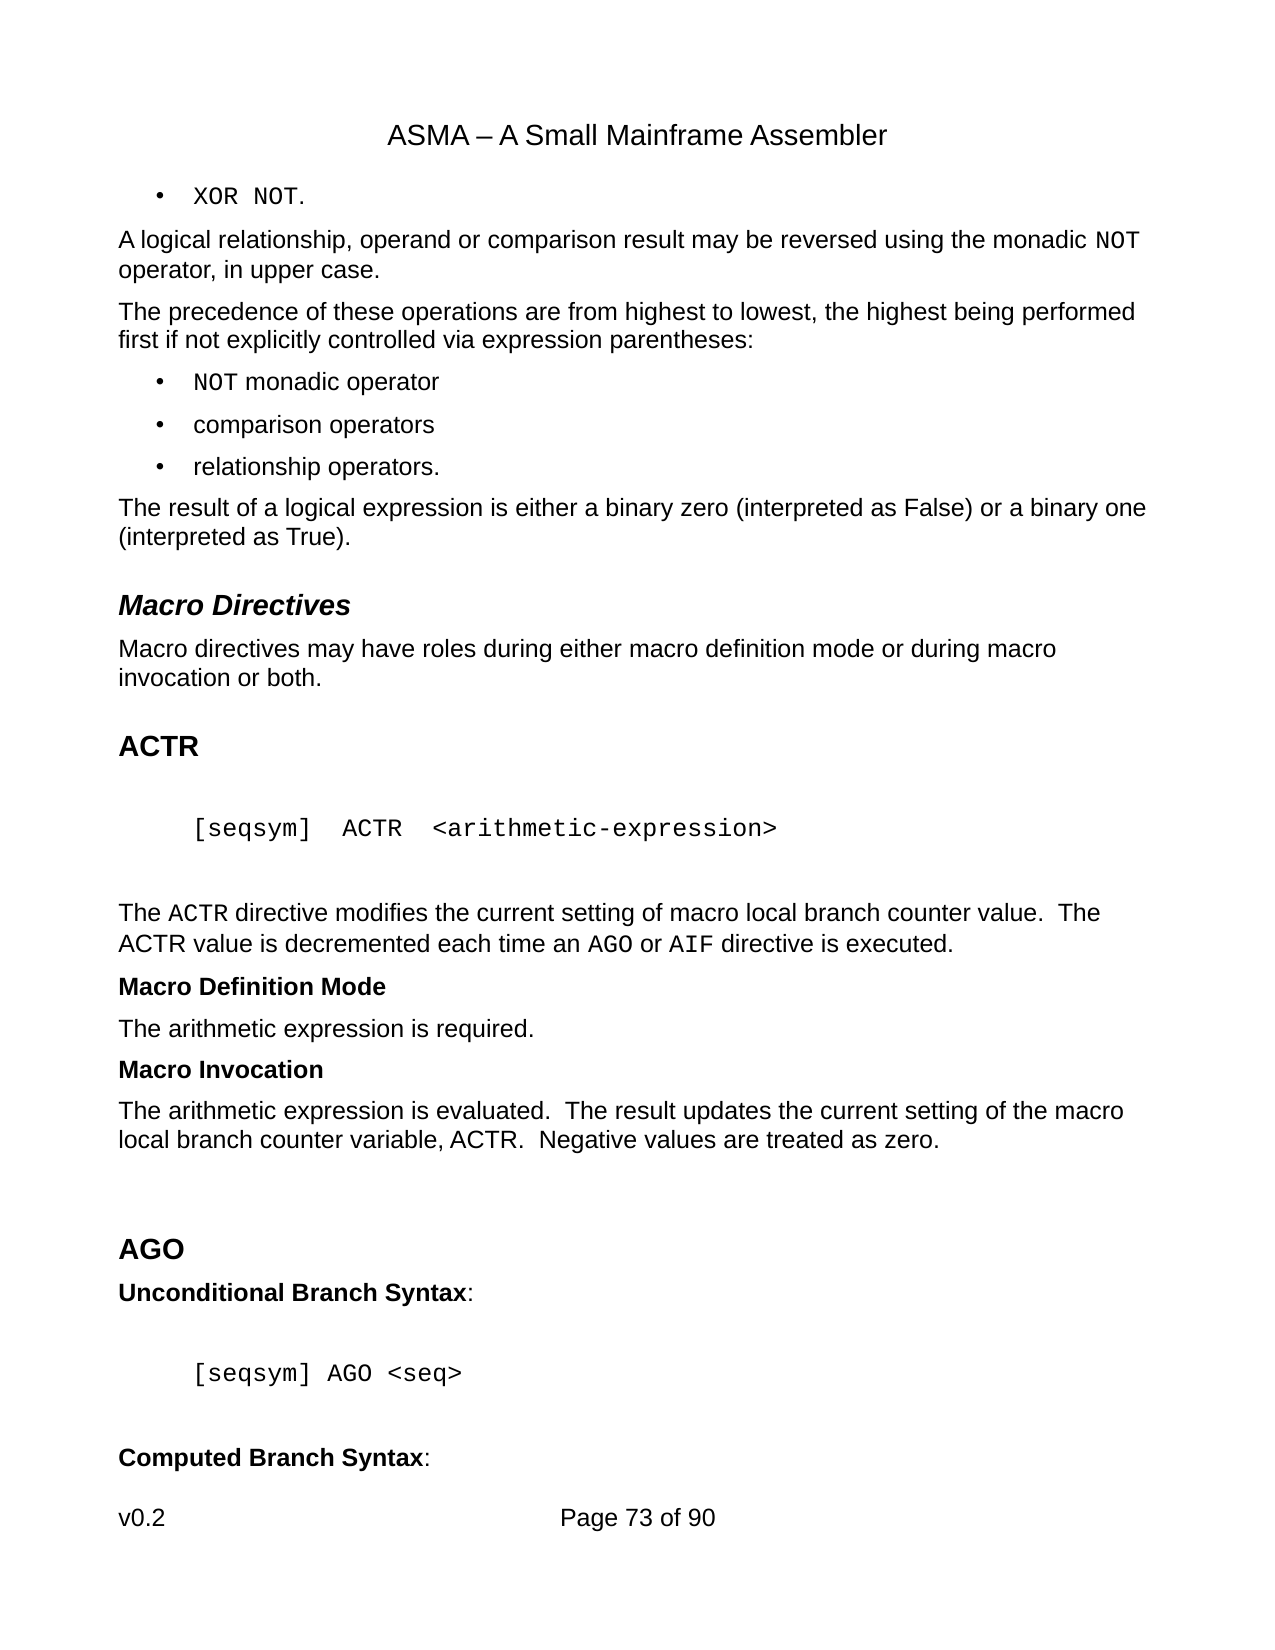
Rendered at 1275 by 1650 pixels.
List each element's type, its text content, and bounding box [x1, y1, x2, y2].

list XOR NOT. [156, 181, 1157, 212]
text The result of a logical expression is either a binary zero (interpreted as False) or a binary one (interpreted as True). [118, 493, 1157, 550]
subtitle Macro Directives [118, 588, 1157, 621]
subtitle ACTR [118, 729, 1157, 762]
list comparison operators [156, 410, 1157, 439]
text [seqsym] ACTR <arithmetic-expression> [192, 816, 1157, 844]
text The precedence of these operations are from highest to lowest, the highest being performed first if not explicitly controlled via expression parentheses: [118, 297, 1157, 354]
text Computed Branch Syntax: [118, 1443, 1157, 1472]
text A logical relationship, operand or comparison result may be reversed using the monadic NOT operator, in upper case. [118, 224, 1157, 284]
text The arithmetic expression is evaluated. The result updates the current setting of the macro local branch counter variable, ACTR. Negative values are treated as zero. [118, 1096, 1157, 1153]
text The arithmetic expression is required. [118, 1013, 1157, 1042]
text [seqsym] AGO <seq> [192, 1361, 1157, 1389]
text Macro Invocation [118, 1055, 1157, 1083]
list relationship operators. [156, 452, 1157, 480]
list NOT monadic operator [156, 367, 1157, 398]
text Macro Definition Mode [118, 972, 1157, 1001]
subtitle AGO [118, 1232, 1157, 1266]
text Macro directives may have roles during either macro definition mode or during macro invocation or both. [118, 634, 1157, 691]
text The ACTR directive modifies the current setting of macro local branch counter value. The ACTR value is decremented each time an AGO or AIF directive is executed. [118, 898, 1157, 960]
text Unconditional Branch Syntax: [118, 1278, 1157, 1307]
